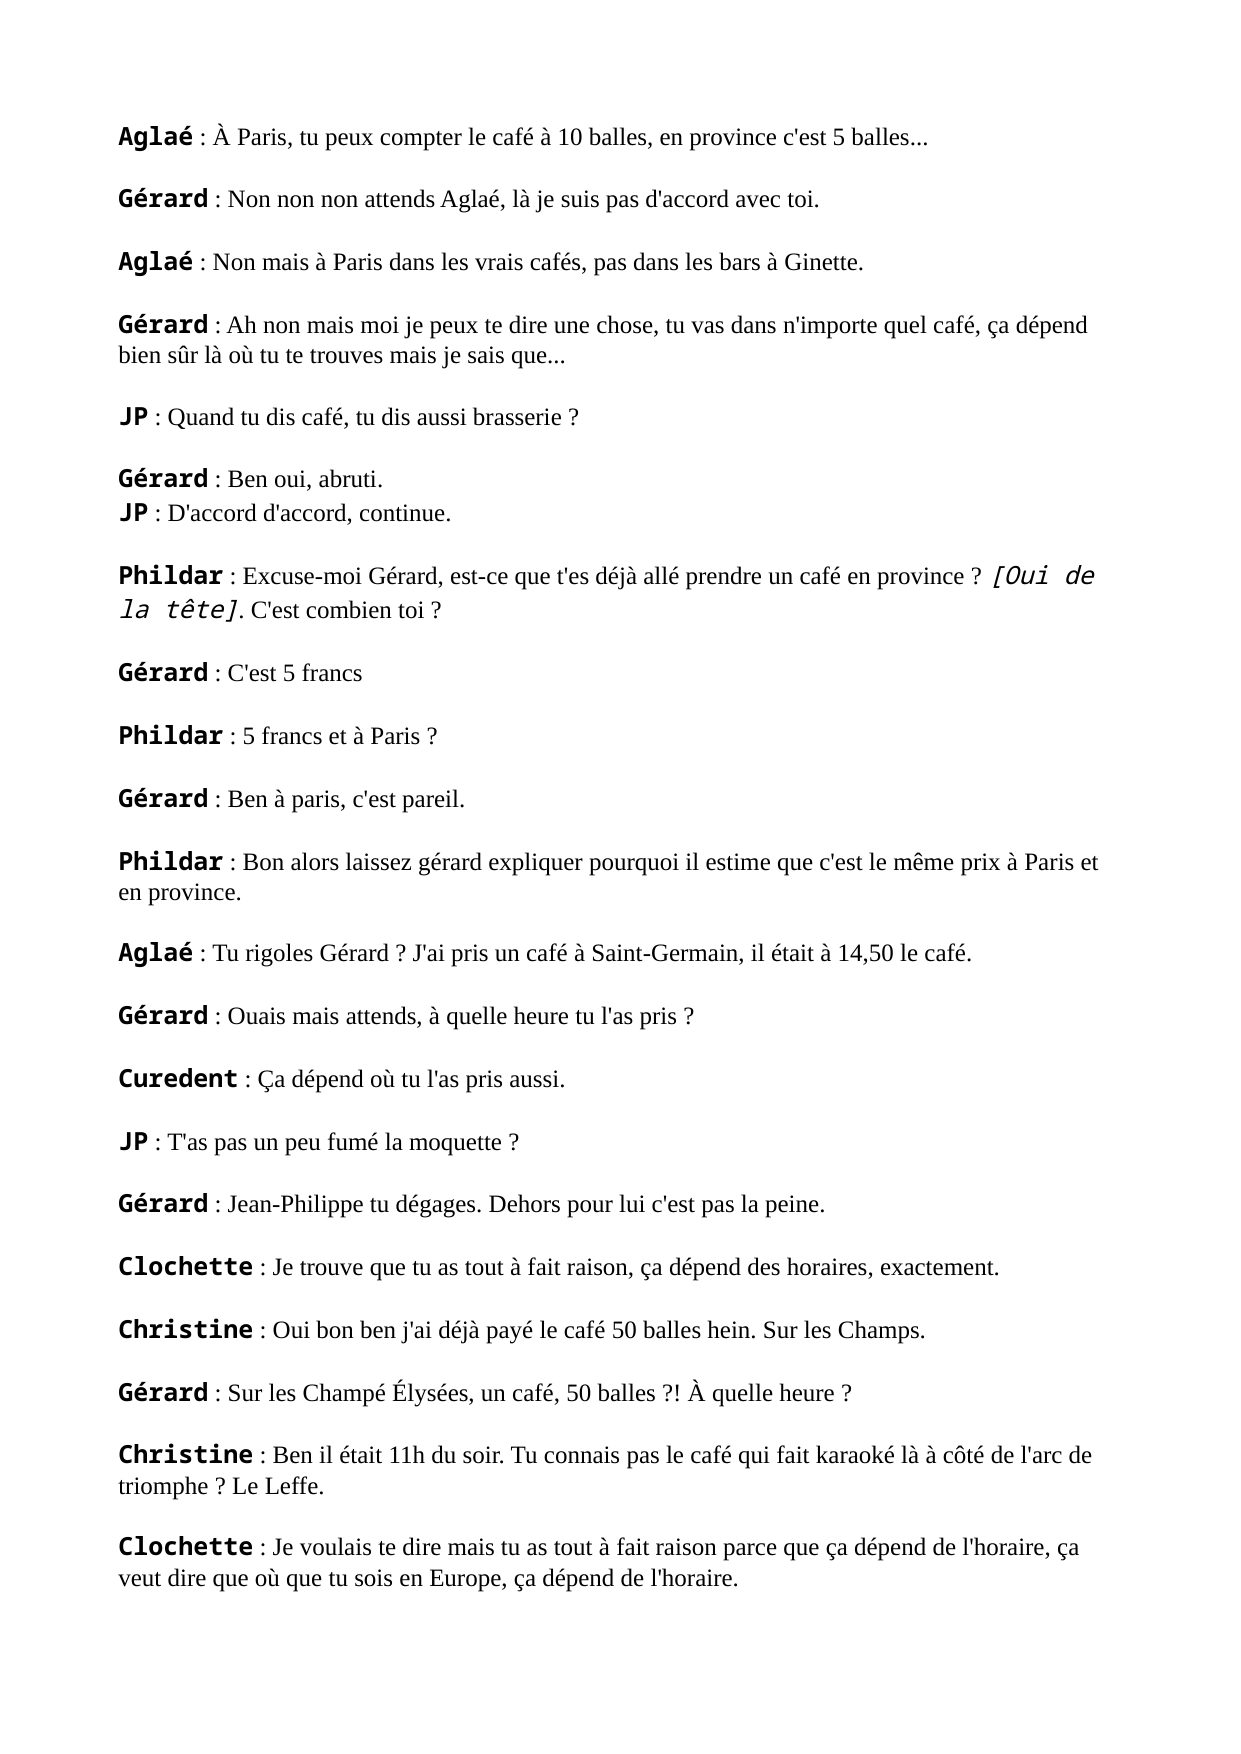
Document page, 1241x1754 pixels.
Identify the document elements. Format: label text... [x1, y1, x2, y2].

text Christine : Oui bon ben j'ai déjà payé le café 50 balles hein. Sur les Champs. [118, 1312, 1122, 1346]
text Gérard : Jean-Philippe tu dégages. Dehors pour lui c'est pas la peine. [118, 1186, 1122, 1220]
text Aglaé : Non mais à Paris dans les vrais cafés, pas dans les bars à Ginette. [118, 244, 1122, 278]
text Phildar : Excuse-moi Gérard, est-ce que t'es déjà allé prendre un café en province ? [Oui de la tête]. C'est combien toi ? [118, 558, 1122, 626]
text Aglaé : À Paris, tu peux compter le café à 10 balles, en province c'est 5 balles... [118, 118, 1122, 152]
text Christine : Ben il était 11h du soir. Tu connais pas le café qui fait karaoké là à côté de l'arc de triomphe ? Le Leffe. [118, 1437, 1122, 1500]
text Gérard : Ouais mais attends, à quelle heure tu l'as pris ? [118, 997, 1122, 1032]
text JP : D'accord d'accord, continue. [118, 495, 1122, 529]
text Clochette : Je voulais te dire mais tu as tout à fait raison parce que ça dépend de l'horaire, ça veut dire que où que tu sois en Europe, ça dépend de l'horaire. [118, 1529, 1122, 1592]
text Gérard : Sur les Champé Élysées, un café, 50 balles ?! À quelle heure ? [118, 1374, 1122, 1408]
text JP : T'as pas un peu fumé la moquette ? [118, 1123, 1122, 1157]
text Gérard : Non non non attends Aglaé, là je suis pas d'accord avec toi. [118, 181, 1122, 215]
text Curedent : Ça dépend où tu l'as pris aussi. [118, 1060, 1122, 1094]
text Gérard : C'est 5 francs [118, 655, 1122, 689]
text Clochette : Je trouve que tu as tout à fait raison, ça dépend des horaires, exactement. [118, 1249, 1122, 1283]
text Gérard : Ben à paris, c'est pareil. [118, 780, 1122, 814]
text Phildar : 5 francs et à Paris ? [118, 717, 1122, 752]
text Aglaé : Tu rigoles Gérard ? J'ai pris un café à Saint-Germain, il était à 14,50 le café. [118, 935, 1122, 969]
text JP : Quand tu dis café, tu dis aussi brasserie ? [118, 398, 1122, 432]
text Phildar : Bon alors laissez gérard expliquer pourquoi il estime que c'est le même prix à Paris et en province. [118, 843, 1122, 906]
text Gérard : Ben oui, abruti. [118, 461, 1122, 495]
text Gérard : Ah non mais moi je peux te dire une chose, tu vas dans n'importe quel café, ça dépend bien sûr là où tu te trouves mais je sais que... [118, 307, 1122, 369]
